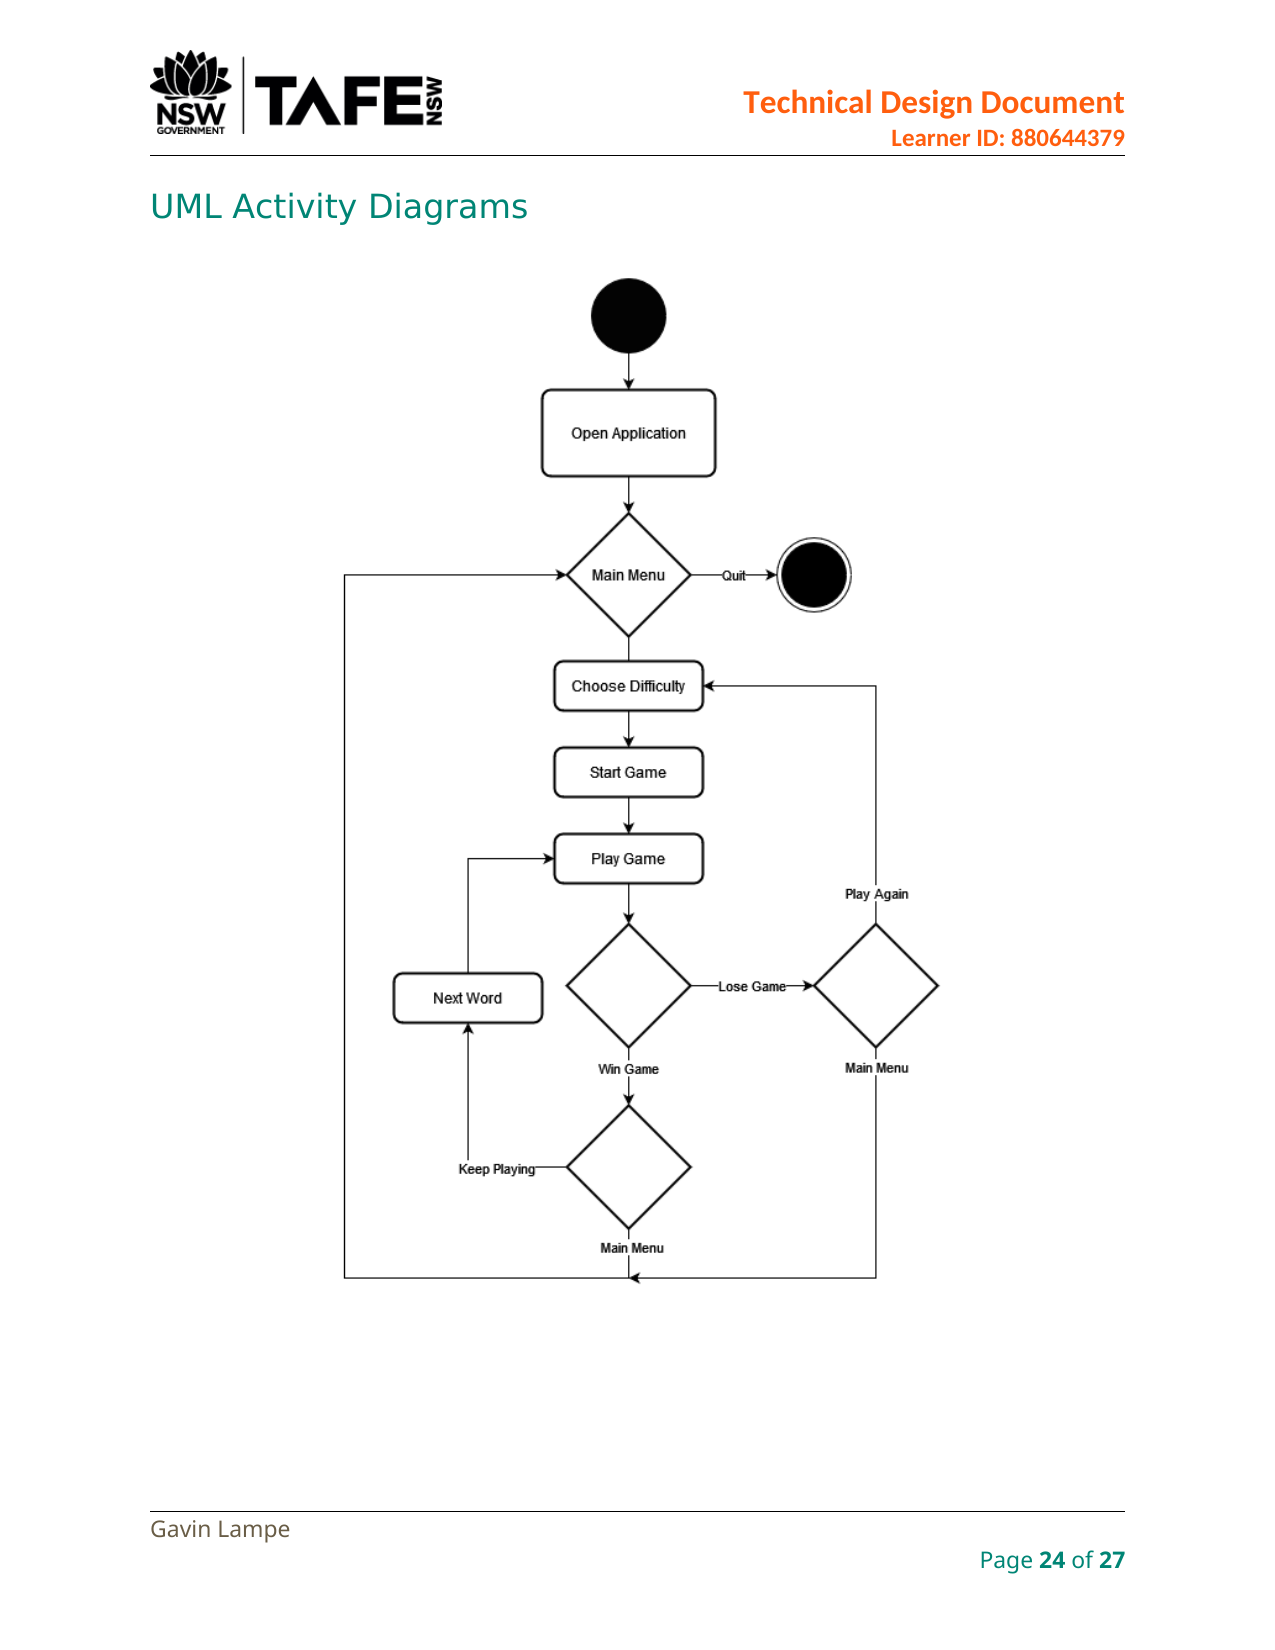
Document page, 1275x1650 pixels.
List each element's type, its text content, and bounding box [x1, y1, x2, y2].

picture [323, 266, 952, 1301]
subtitle UML Activity Diagrams [150, 188, 1125, 226]
picture [150, 50, 442, 134]
